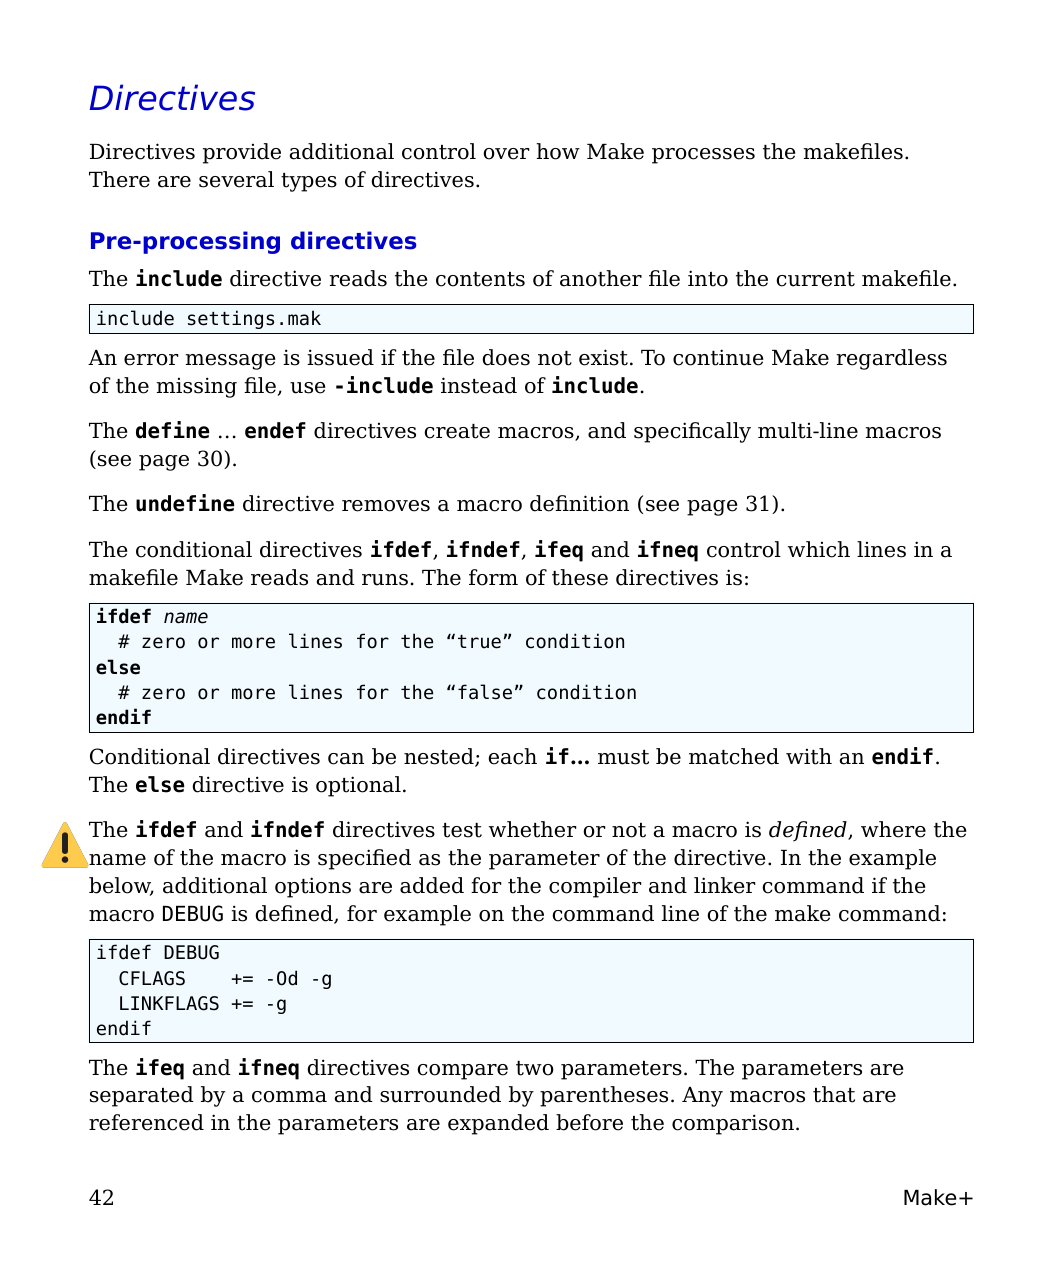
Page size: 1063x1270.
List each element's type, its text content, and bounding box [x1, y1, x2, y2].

text CFLAGS += -Od -g [90, 963, 973, 989]
text The ifeq and ifneq directives compare two parameters. The parameters are separated by a comma and surrounded by parentheses. Any macros that are referenced in the parameters are expanded before the comparison. [88, 1056, 974, 1136]
text The include directive reads the contents of another file into the current makefile. [88, 267, 974, 292]
subtitle Directives [88, 80, 974, 119]
text include settings.mak [90, 305, 973, 333]
text LINKFLAGS += -g [90, 989, 973, 1014]
picture [41, 821, 89, 869]
text The define … endef directives create macros, and specifically multi-line macros (see page 30). [88, 419, 974, 471]
text Directives provide additional control over how Make processes the makefiles. There are several types of directives. [88, 140, 974, 192]
text endif [90, 1014, 973, 1042]
text # zero or more lines for the “true” condition [90, 628, 973, 653]
text else [90, 653, 973, 678]
text The ifdef and ifndef directives test whether or not a macro is defined, where the name of the macro is specified as the parameter of the directive. In the example below, additional options are added for the compiler and linker command if the macro DEBUG is defined, for example on the command line of the make command: [88, 818, 974, 926]
subtitle Pre-processing directives [88, 228, 974, 255]
text # zero or more lines for the “false” condition [90, 678, 973, 703]
text The undefine directive removes a macro definition (see page 31). [88, 492, 974, 517]
text The conditional directives ifdef, ifndef, ifeq and ifneq control which lines in a makefile Make reads and runs. The form of these directives is: [88, 538, 974, 590]
text An error message is issued if the file does not exist. To continue Make regardless of the missing file, use -include instead of include. [88, 346, 974, 398]
text Conditional directives can be nested; each if… must be matched with an endif. The else directive is optional. [88, 745, 974, 797]
text endif [90, 703, 973, 732]
text ifdef name [90, 604, 973, 628]
text ifdef DEBUG [90, 940, 973, 963]
